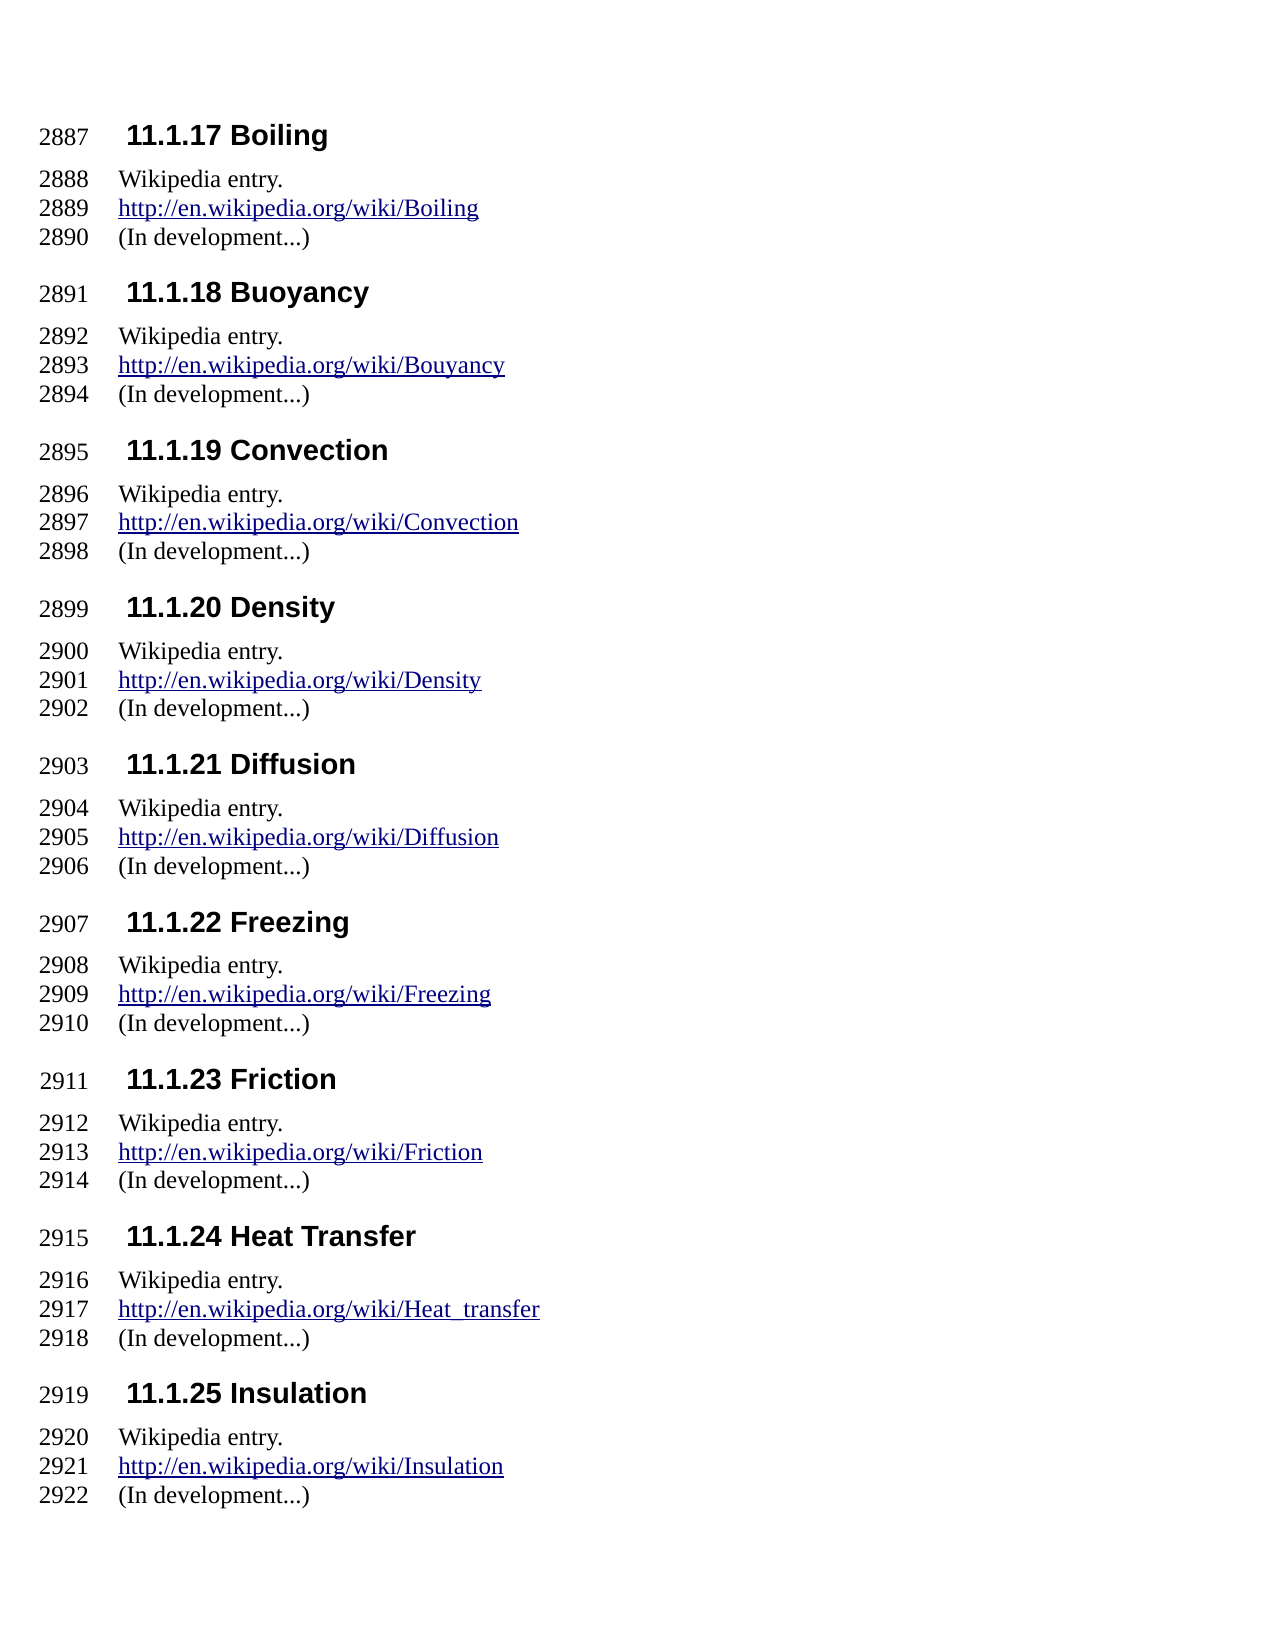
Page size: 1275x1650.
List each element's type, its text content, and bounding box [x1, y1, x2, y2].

text (In development...) [118, 693, 1157, 722]
subtitle 11.1.20 Density [118, 590, 1157, 623]
subtitle 11.1.25 Insulation [118, 1376, 1157, 1410]
text Wikipedia entry. [118, 1265, 1157, 1294]
text (In development...) [118, 536, 1157, 565]
text Wikipedia entry. [118, 1422, 1157, 1451]
text http://en.wikipedia.org/wiki/Heat_transfer [118, 1294, 1157, 1323]
text (In development...) [118, 1008, 1157, 1037]
subtitle 11.1.19 Convection [118, 433, 1157, 466]
text Wikipedia entry. [118, 793, 1157, 822]
text Wikipedia entry. [118, 164, 1157, 193]
text http://en.wikipedia.org/wiki/Friction [118, 1137, 1157, 1165]
text http://en.wikipedia.org/wiki/Diffusion [118, 822, 1157, 851]
text Wikipedia entry. [118, 479, 1157, 507]
text http://en.wikipedia.org/wiki/Convection [118, 507, 1157, 536]
text Wikipedia entry. [118, 1108, 1157, 1137]
text Wikipedia entry. [118, 951, 1157, 979]
subtitle 11.1.21 Diffusion [118, 747, 1157, 781]
text (In development...) [118, 222, 1157, 250]
subtitle 11.1.24 Heat Transfer [118, 1219, 1157, 1253]
subtitle 11.1.22 Freezing [118, 904, 1157, 938]
text http://en.wikipedia.org/wiki/Boiling [118, 193, 1157, 222]
text (In development...) [118, 1323, 1157, 1351]
subtitle 11.1.18 Buoyancy [118, 275, 1157, 309]
subtitle 11.1.17 Boiling [118, 118, 1157, 152]
text http://en.wikipedia.org/wiki/Bouyancy [118, 350, 1157, 379]
text Wikipedia entry. [118, 321, 1157, 350]
text http://en.wikipedia.org/wiki/Insulation [118, 1451, 1157, 1480]
text (In development...) [118, 851, 1157, 879]
subtitle 11.1.23 Friction [118, 1062, 1157, 1095]
text http://en.wikipedia.org/wiki/Density [118, 665, 1157, 693]
text (In development...) [118, 379, 1157, 408]
text http://en.wikipedia.org/wiki/Freezing [118, 979, 1157, 1008]
text (In development...) [118, 1480, 1157, 1509]
text (In development...) [118, 1165, 1157, 1194]
text Wikipedia entry. [118, 636, 1157, 665]
